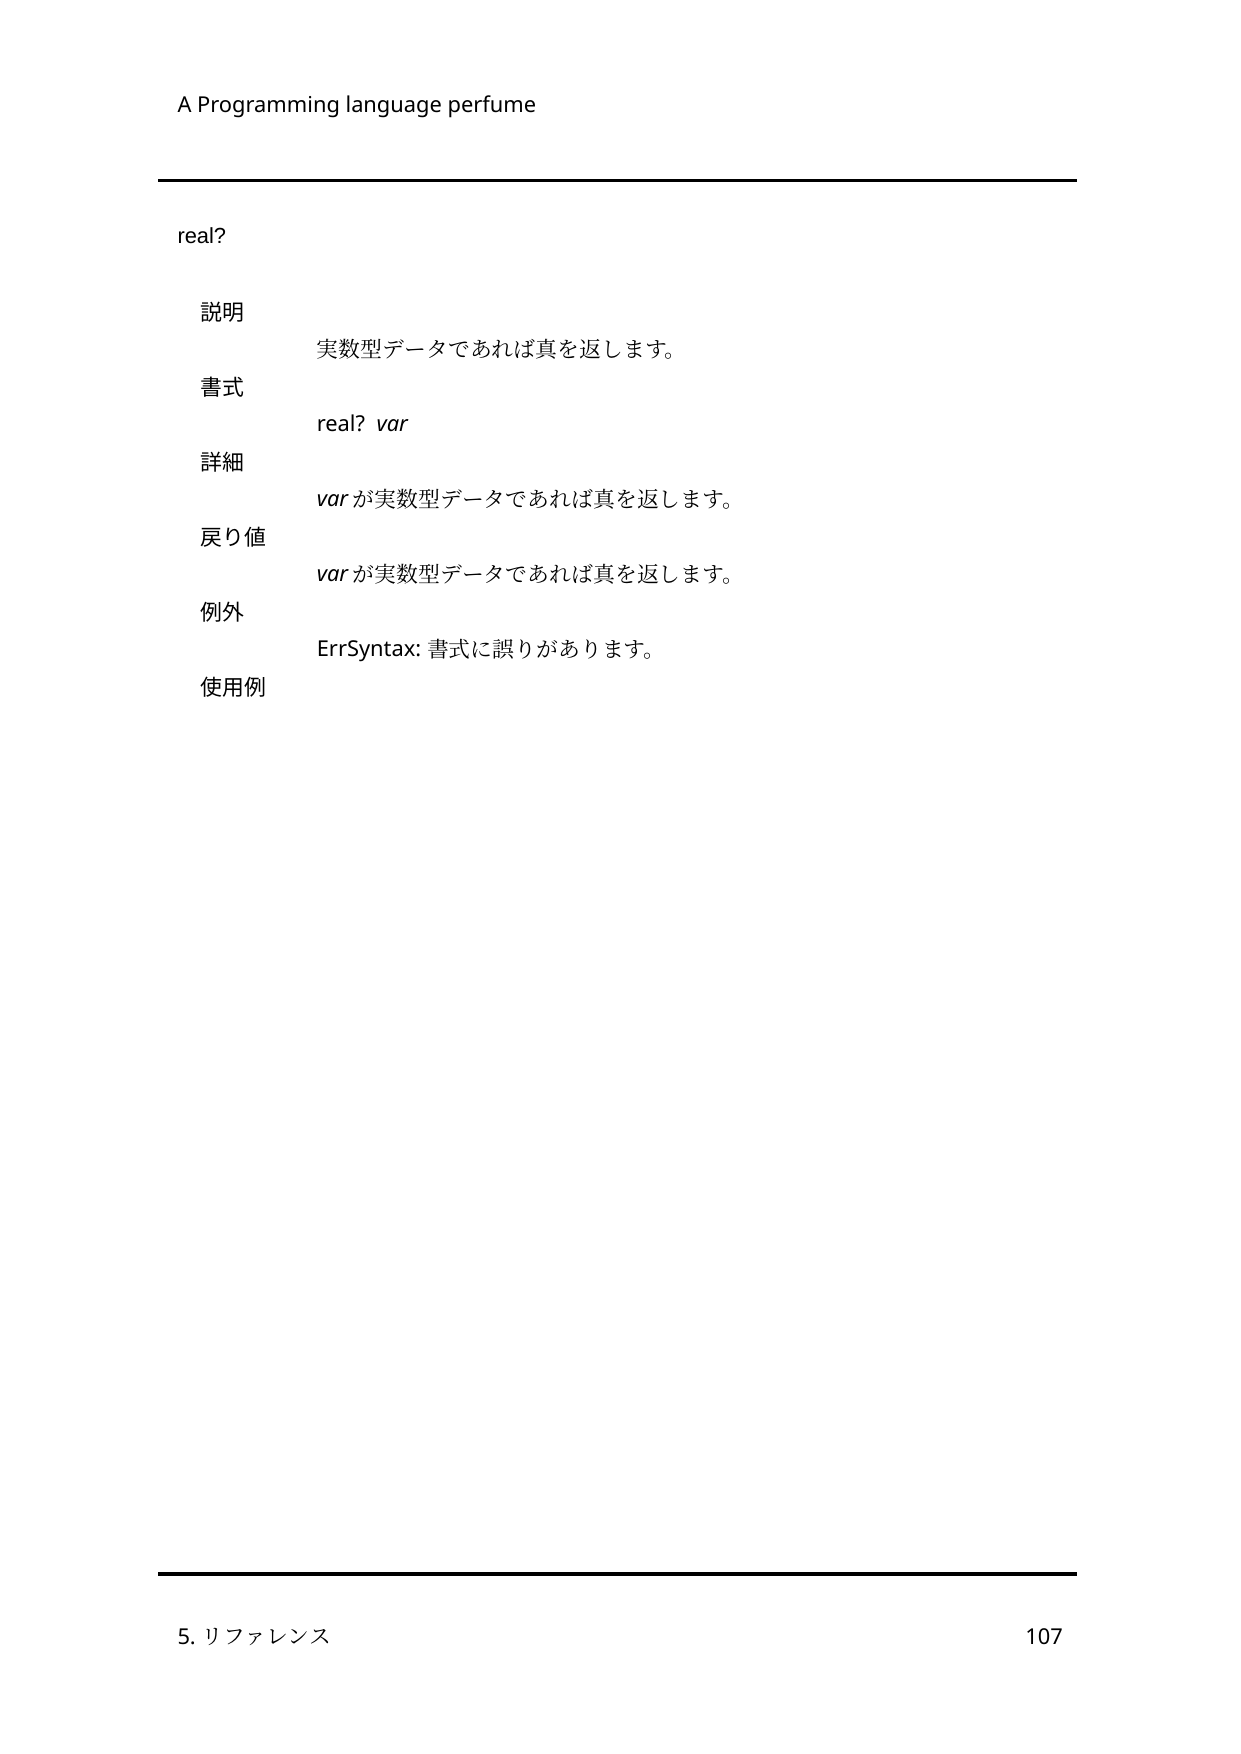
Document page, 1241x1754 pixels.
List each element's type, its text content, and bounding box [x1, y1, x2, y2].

subtitle real? [177, 217, 1063, 254]
table_cell 戻り値 [200, 517, 317, 592]
table_cell ErrSyntax: 書式に誤りがあります。 [317, 592, 1063, 667]
table_cell 例外 [200, 592, 317, 667]
table_header 実数型データであれば真を返します。 [317, 292, 1063, 367]
table_cell real? var [317, 367, 1063, 442]
table_cell [317, 667, 1063, 742]
table_header 説明 [200, 292, 317, 367]
table_cell varが実数型データであれば真を返します。 [317, 442, 1063, 517]
table_cell 使用例 [200, 667, 317, 742]
table_cell varが実数型データであれば真を返します。 [317, 517, 1063, 592]
table_cell 書式 [200, 367, 317, 442]
table_cell 詳細 [200, 442, 317, 517]
